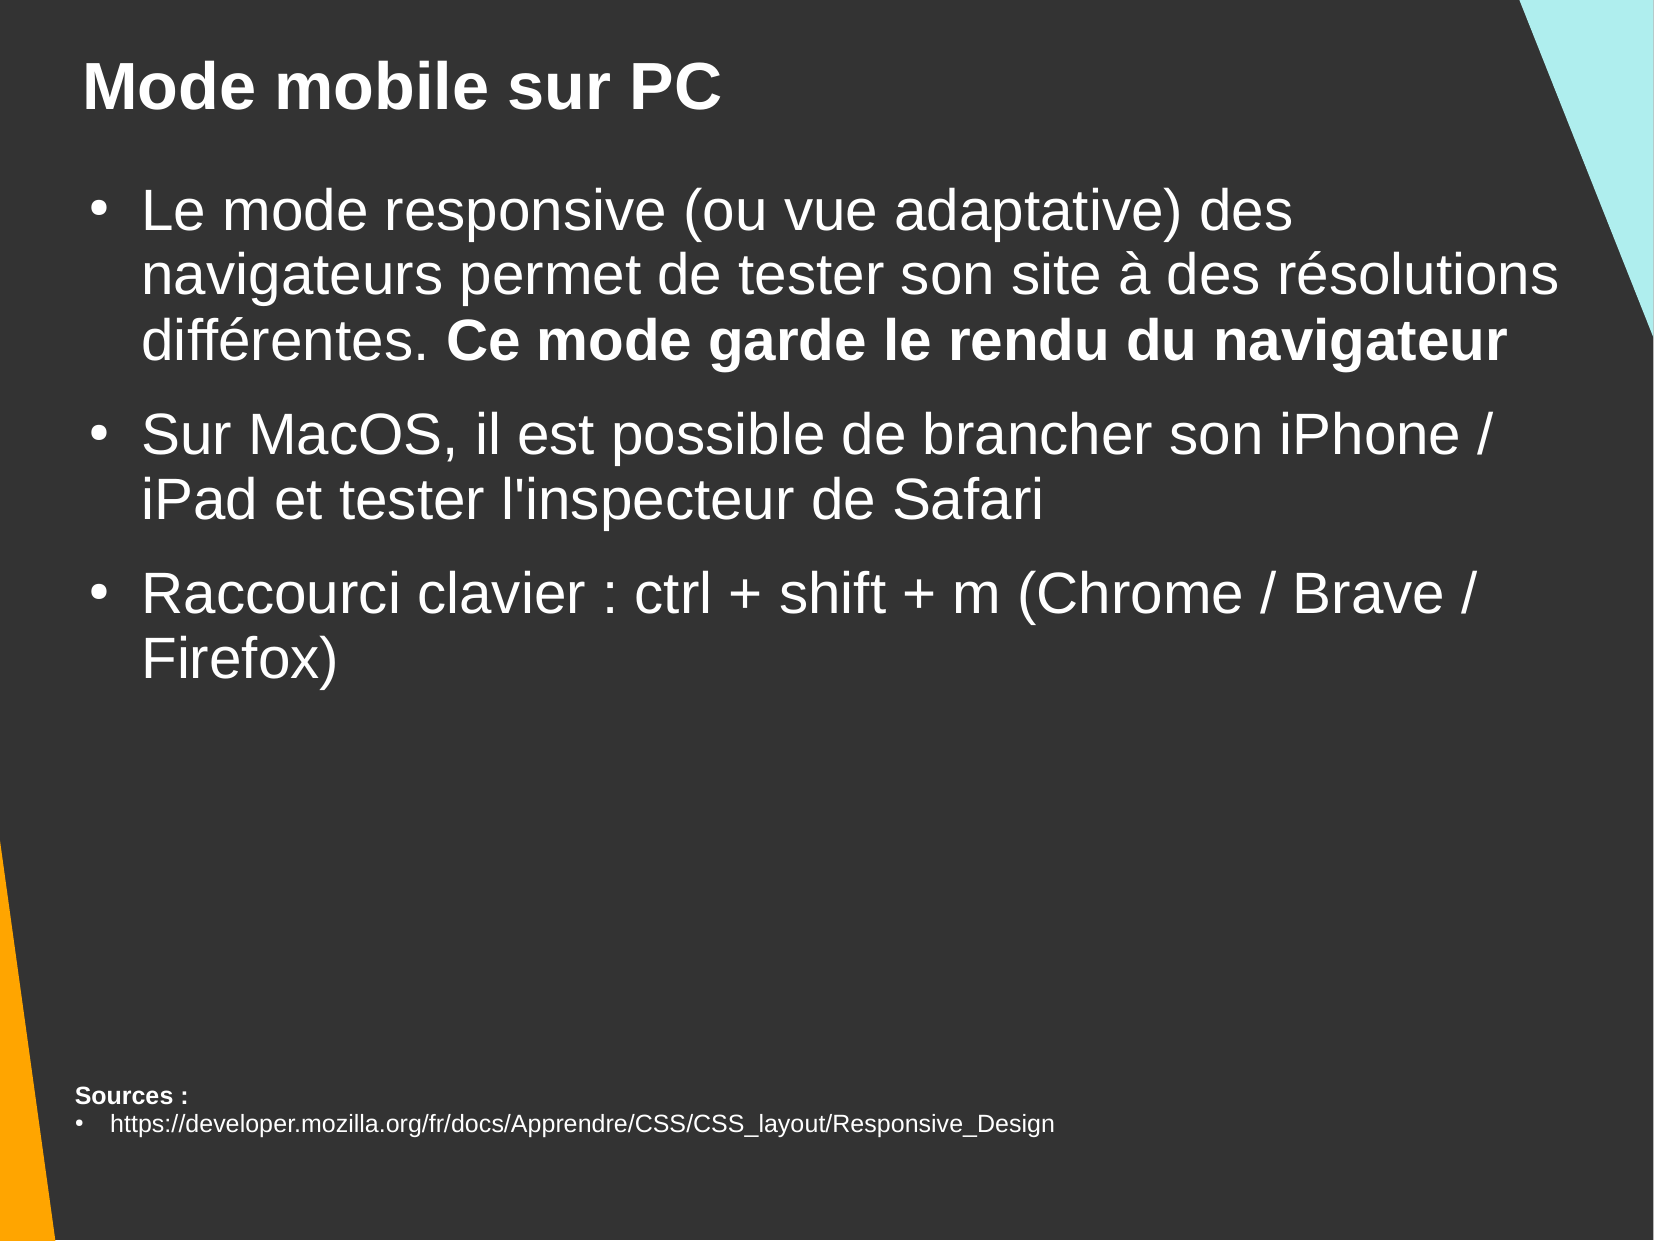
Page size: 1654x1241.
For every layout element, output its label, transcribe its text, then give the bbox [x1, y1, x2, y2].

text_box [1519, 0, 1654, 340]
text_box [0, 840, 56, 1241]
text_box Sources : https://developer.mozilla.org/fr/docs/Apprendre/CSS/CSS_layout/Responsive_Design [60, 1074, 1546, 1216]
list Le mode responsive (ou vue adaptative) des navigateurs permet de tester son site à des résolutions différentes. Ce mode garde le rendu du navigateur Sur MacOS, il est possible de brancher son iPhone / iPad et tester l'inspecteur de Safari Raccourci clavier : ctrl + shift + m (Chrome / Brave / Firefox) [70, 177, 1605, 709]
title Mode mobile sur PC [82, 49, 1568, 125]
